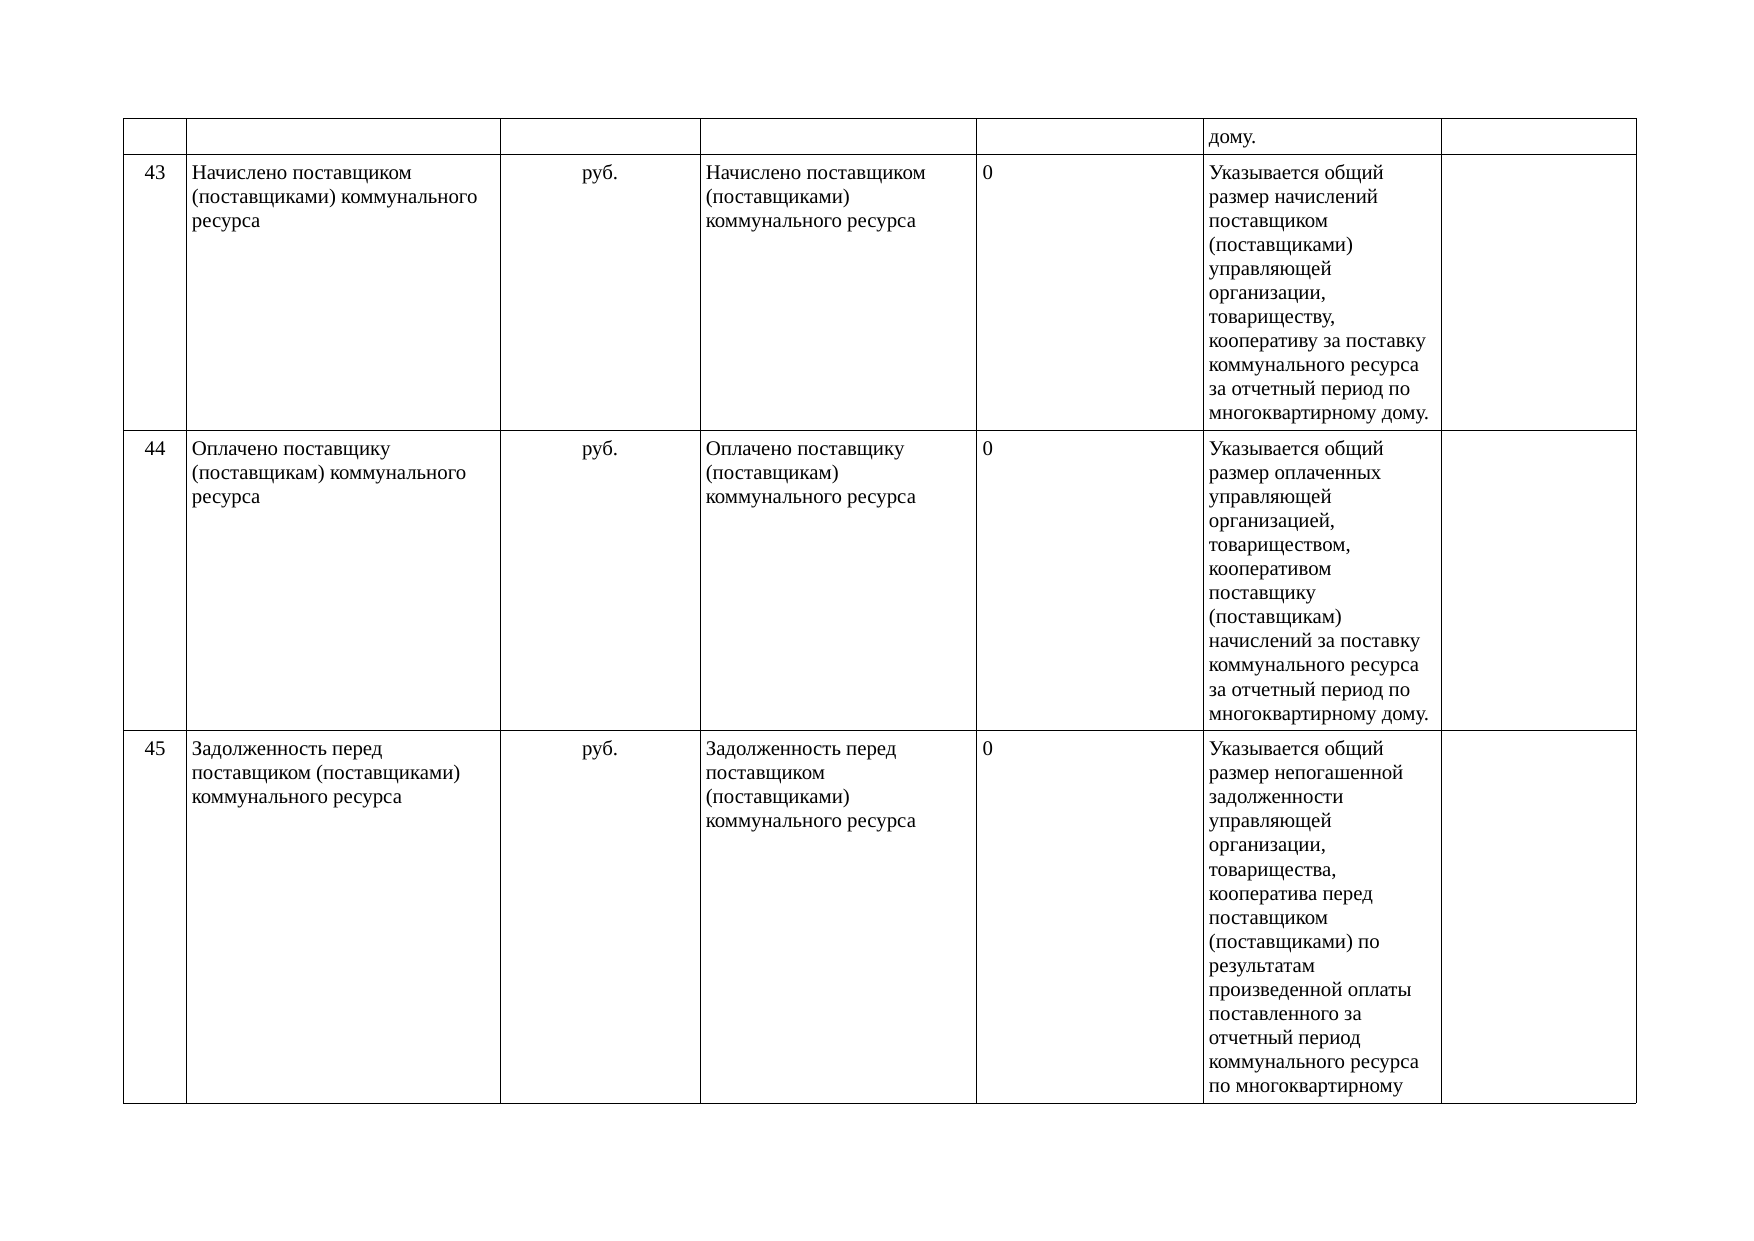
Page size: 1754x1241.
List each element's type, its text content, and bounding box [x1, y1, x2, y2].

table_cell Начислено поставщиком (поставщиками) коммунального ресурса [187, 155, 500, 430]
table_cell Указывается общий размер непогашенной задолженности управляющей организации, товарищества, кооператива перед поставщиком (поставщиками) по результатам произведенной оплаты поставленного за отчетный период коммунального ресурса по многоквартирному [1204, 731, 1441, 1103]
table_cell Оплачено поставщику (поставщикам) коммунального ресурса [701, 431, 976, 730]
table_cell 0 [977, 731, 1203, 1103]
table_cell 43 [124, 155, 186, 430]
table_cell [1442, 155, 1636, 430]
table_cell руб. [501, 731, 700, 1103]
table_cell 0 [977, 155, 1203, 430]
table_cell Задолженность перед поставщиком (поставщиками) коммунального ресурса [187, 731, 500, 1103]
table_cell 44 [124, 431, 186, 730]
table_cell Указывается общий размер оплаченных управляющей организацией, товариществом, кооперативом поставщику (поставщикам) начислений за поставку коммунального ресурса за отчетный период по многоквартирному дому. [1204, 431, 1441, 730]
table_cell [1442, 431, 1636, 730]
table_cell 0 [977, 431, 1203, 730]
table_cell руб. [501, 431, 700, 730]
table_cell [501, 119, 700, 154]
table_cell [1442, 119, 1636, 154]
table_cell [977, 119, 1203, 154]
table_cell Указывается общий размер начислений поставщиком (поставщиками) управляющей организации, товариществу, кооперативу за поставку коммунального ресурса за отчетный период по многоквартирному дому. [1204, 155, 1441, 430]
table_cell [1442, 731, 1636, 1103]
table_cell Начислено поставщиком (поставщиками) коммунального ресурса [701, 155, 976, 430]
table_cell Задолженность перед поставщиком (поставщиками) коммунального ресурса [701, 731, 976, 1103]
table_cell дому. [1204, 119, 1441, 154]
table_cell Оплачено поставщику (поставщикам) коммунального ресурса [187, 431, 500, 730]
table_cell 45 [124, 731, 186, 1103]
table_cell [701, 119, 976, 154]
table_cell [124, 119, 186, 154]
table_cell руб. [501, 155, 700, 430]
table_cell [187, 119, 500, 154]
